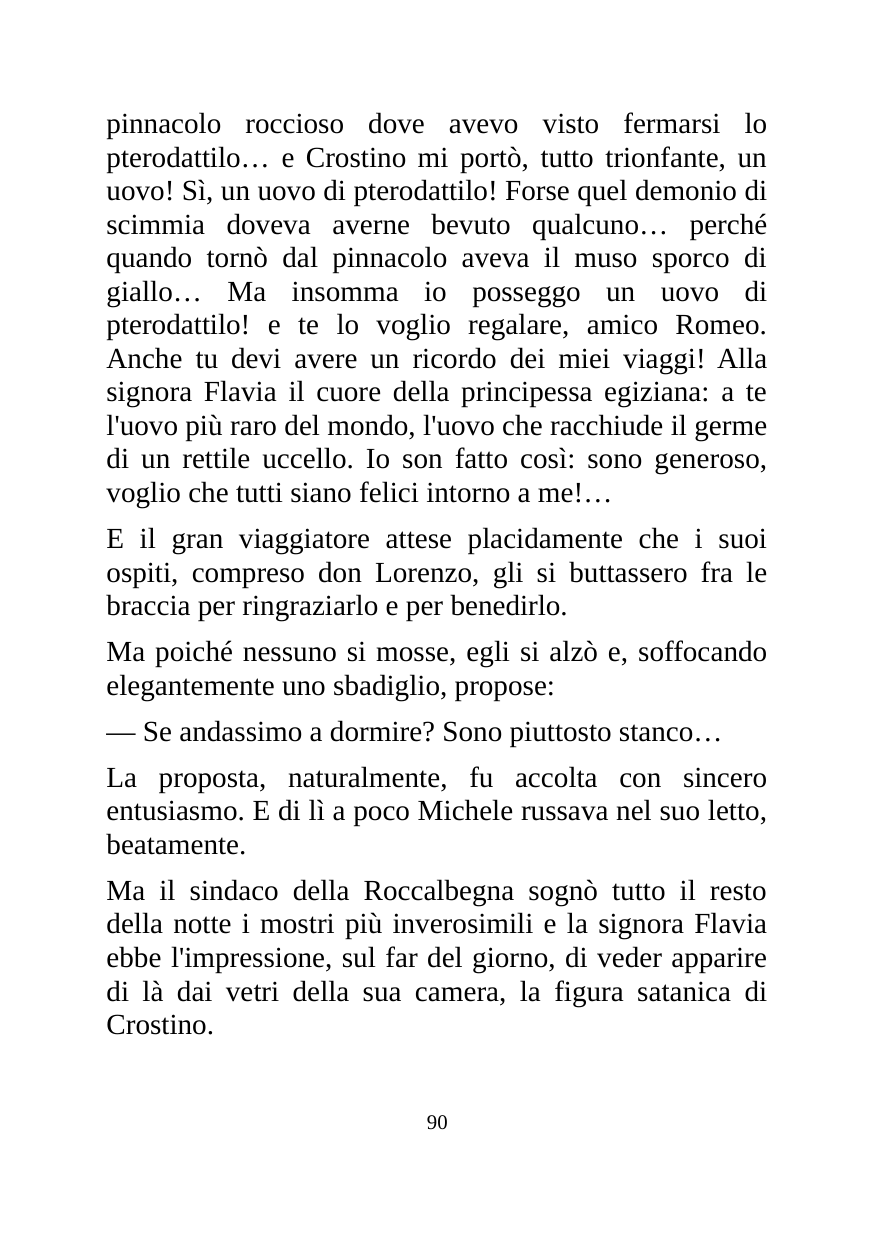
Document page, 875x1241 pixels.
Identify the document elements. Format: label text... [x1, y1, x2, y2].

text E il gran viaggiatore attese placidamente che i suoi ospiti, compreso don Lorenzo, gli si buttassero fra le braccia per ringraziarlo e per benedirlo. [106, 521, 768, 622]
text La proposta, naturalmente, fu accolta con sincero entusiasmo. E di lì a poco Michele russava nel suo letto, beatamente. [106, 760, 768, 861]
text pinnacolo roccioso dove avevo visto fermarsi lo pterodattilo… e Crostino mi portò, tutto trionfante, un uovo! Sì, un uovo di pterodattilo! Forse quel demonio di scimmia doveva averne bevuto qualcuno… perché quando tornò dal pinnacolo aveva il muso sporco di giallo… Ma insomma io posseggo un uovo di pterodattilo! e te lo voglio regalare, amico Romeo. Anche tu devi avere un ricordo dei miei viaggi! Alla signora Flavia il cuore della principessa egiziana: a te l'uovo più raro del mondo, l'uovo che racchiude il germe di un rettile uccello. Io son fatto così: sono generoso, voglio che tutti siano felici intorno a me!… [106, 106, 768, 509]
text Ma il sindaco della Roccalbegna sognò tutto il resto della notte i mostri più inverosimili e la signora Flavia ebbe l'impressione, sul far del giorno, di veder apparire di là dai vetri della sua camera, la figura satanica di Crostino. [106, 873, 768, 1041]
text Ma poiché nessuno si mosse, egli si alzò e, soffocando elegantemente uno sbadiglio, propose: [106, 634, 768, 701]
text — Se andassimo a dormire? Sono piuttosto stanco… [106, 714, 768, 747]
